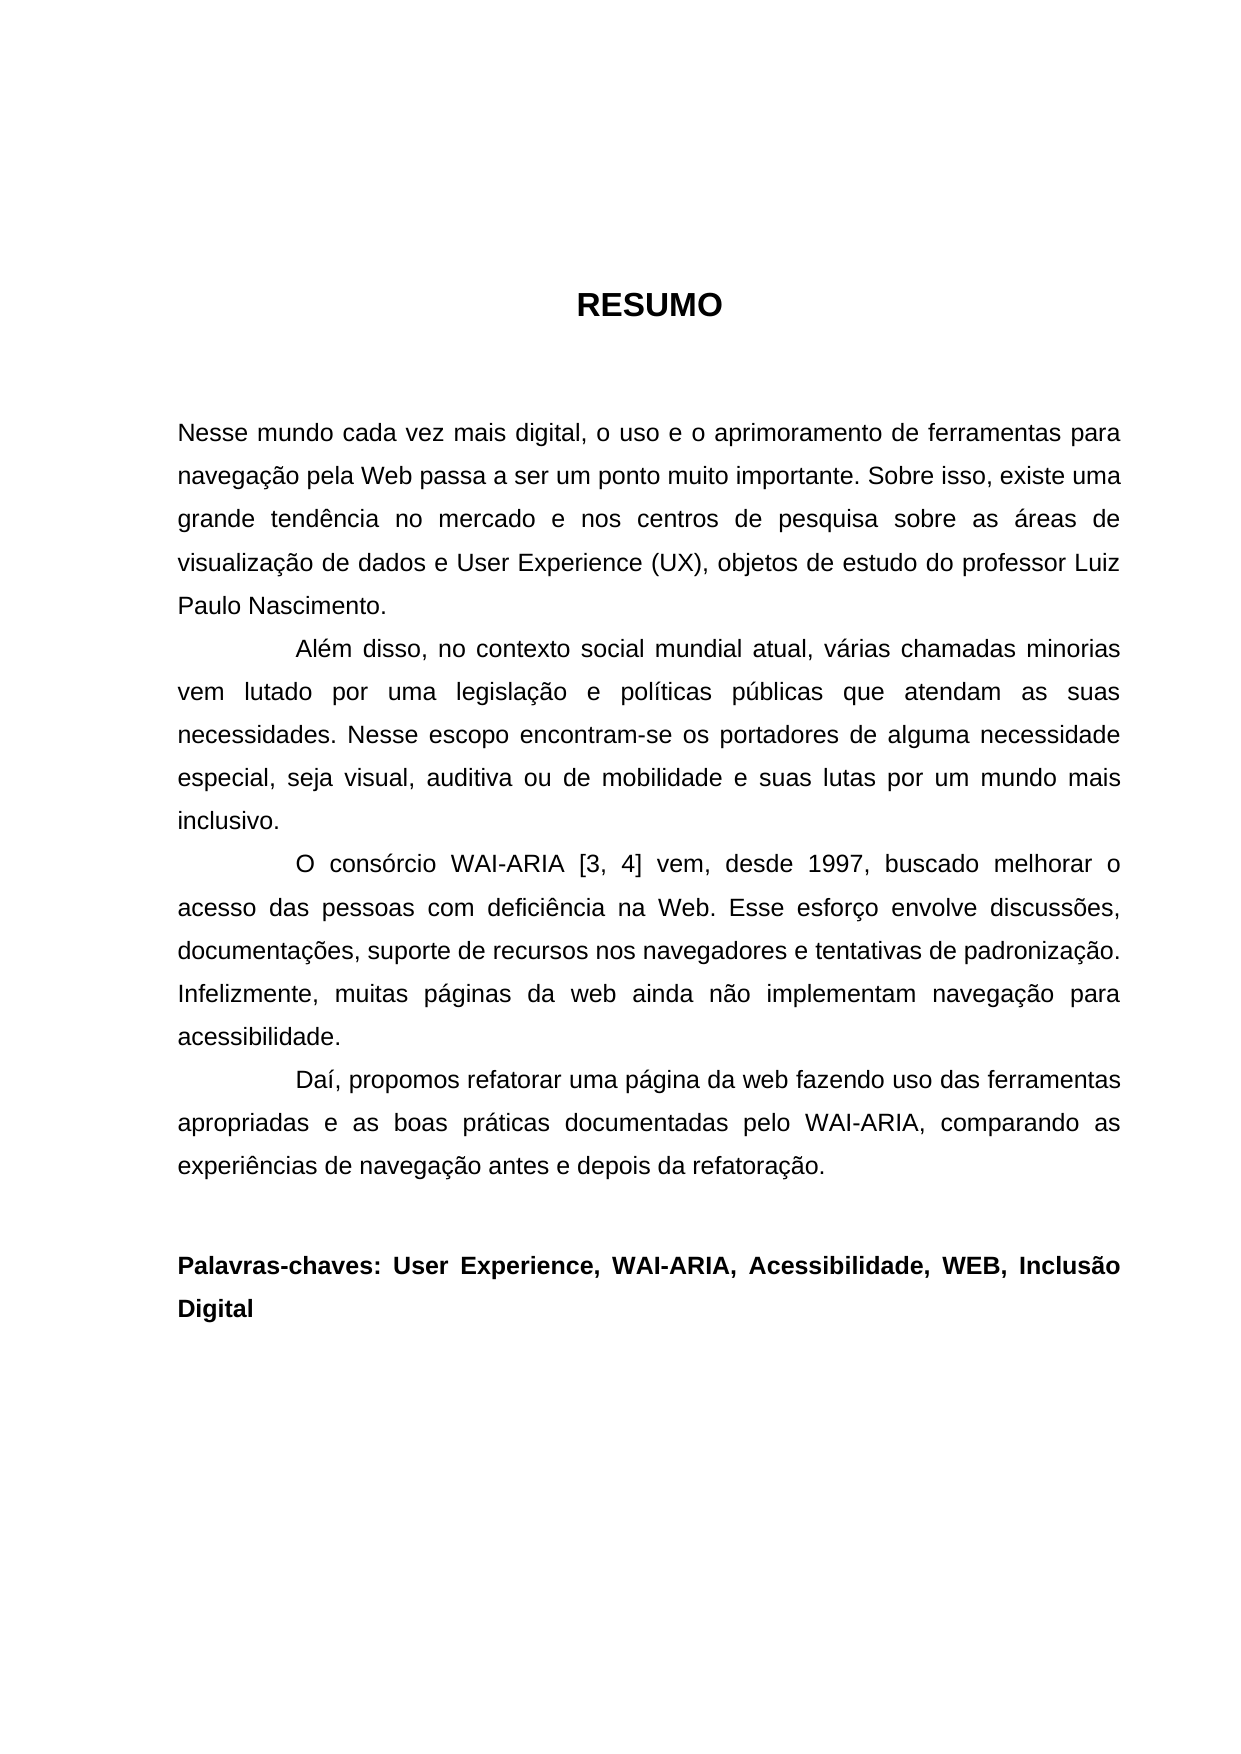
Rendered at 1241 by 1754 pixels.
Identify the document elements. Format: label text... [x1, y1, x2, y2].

text O consórcio WAI-ARIA [3, 4] vem, desde 1997, buscado melhorar o acesso das pessoas com deficiência na Web. Esse esforço envolve discussões, documentações, suporte de recursos nos navegadores e tentativas de padronização. Infelizmente, muitas páginas da web ainda não implementam navegação para acessibilidade. [177, 849, 1122, 1051]
text Nesse mundo cada vez mais digital, o uso e o aprimoramento de ferramentas para navegação pela Web passa a ser um ponto muito importante. Sobre isso, existe uma grande tendência no mercado e nos centros de pesquisa sobre as áreas de visualização de dados e User Experience (UX), objetos de estudo do professor Luiz Paulo Nascimento. [177, 418, 1122, 619]
text Além disso, no contexto social mundial atual, várias chamadas minorias vem lutado por uma legislação e políticas públicas que atendam as suas necessidades. Nesse escopo encontram-se os portadores de alguma necessidade especial, seja visual, auditiva ou de mobilidade e suas lutas por um mundo mais inclusivo. [177, 634, 1122, 835]
text RESUMO [177, 286, 1122, 324]
text Palavras-chaves: User Experience, WAI-ARIA, Acessibilidade, WEB, Inclusão Digital [177, 1251, 1122, 1322]
text Daí, propomos refatorar uma página da web fazendo uso das ferramentas apropriadas e as boas práticas documentadas pelo WAI-ARIA, comparando as experiências de navegação antes e depois da refatoração. [177, 1065, 1122, 1180]
